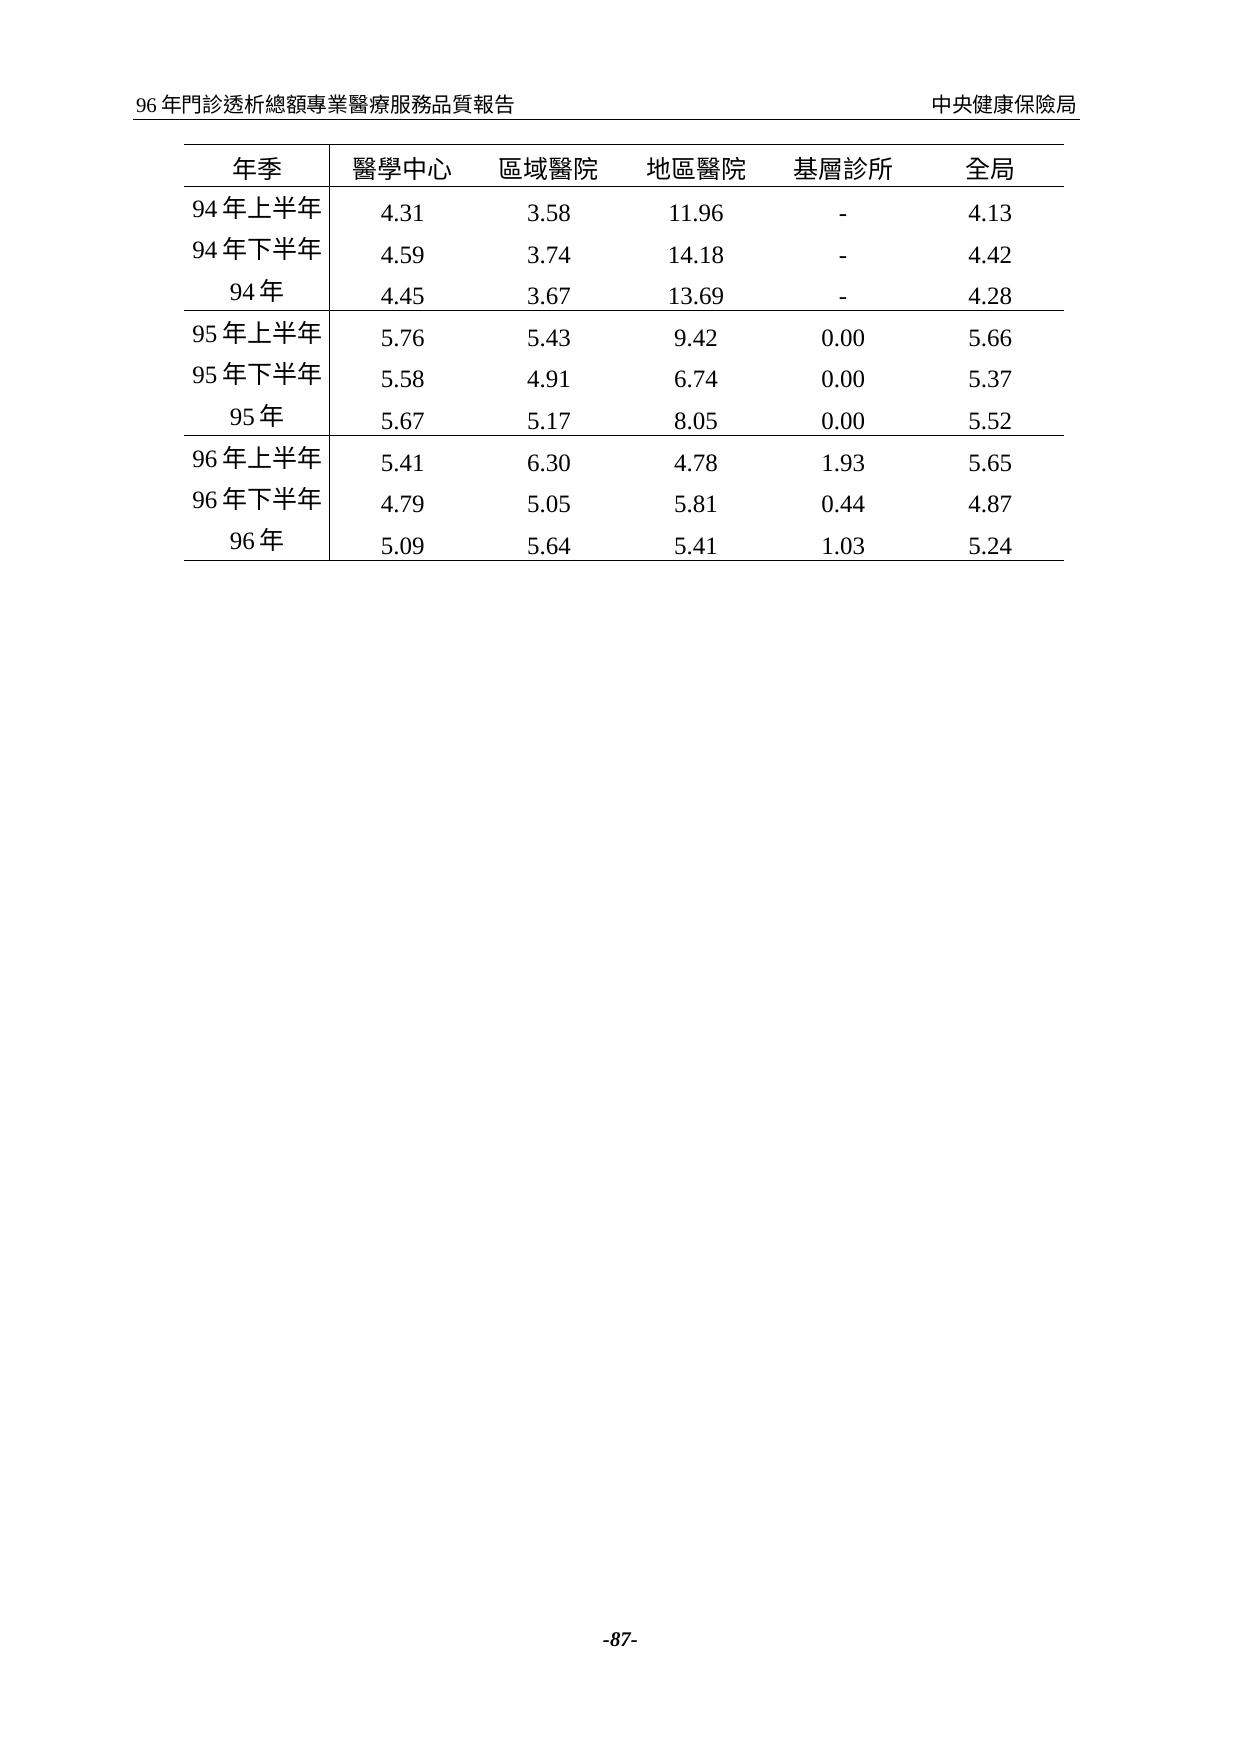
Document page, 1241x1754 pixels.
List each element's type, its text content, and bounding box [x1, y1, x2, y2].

table_cell 5.65 [916, 436, 1063, 476]
table_cell 8.05 [622, 393, 769, 435]
table_cell 1.93 [769, 436, 916, 476]
table_header 醫學中心 [330, 145, 475, 186]
table_cell 5.58 [330, 352, 475, 393]
table_cell 0.44 [769, 476, 916, 518]
table_cell 96年下半年 [184, 476, 329, 518]
table_cell 95年 [184, 393, 329, 435]
table_cell 5.66 [916, 311, 1063, 352]
table_cell 94年上半年 [184, 187, 329, 227]
table_cell 5.64 [475, 518, 622, 559]
table_cell 4.59 [330, 227, 475, 269]
table_cell 13.69 [622, 269, 769, 310]
table_cell 94年 [184, 269, 329, 310]
table_cell 4.87 [916, 476, 1063, 518]
table_cell 5.09 [330, 518, 475, 559]
table_cell 94年下半年 [184, 227, 329, 269]
table_cell 5.37 [916, 352, 1063, 393]
table_cell 5.81 [622, 476, 769, 518]
table_cell 4.45 [330, 269, 475, 310]
table_cell 96年上半年 [184, 436, 329, 476]
table_cell 3.74 [475, 227, 622, 269]
table_cell 11.96 [622, 187, 769, 227]
table_header 基層診所 [769, 145, 916, 186]
table_cell - [769, 269, 916, 310]
table_cell 9.42 [622, 311, 769, 352]
table_cell - [769, 227, 916, 269]
table_cell 4.13 [916, 187, 1063, 227]
table_cell 0.00 [769, 393, 916, 435]
table_cell 95年上半年 [184, 311, 329, 352]
table_cell 0.00 [769, 352, 916, 393]
table_cell 14.18 [622, 227, 769, 269]
table_cell 96年 [184, 518, 329, 559]
table_cell 3.58 [475, 187, 622, 227]
table_cell 4.28 [916, 269, 1063, 310]
table_cell 5.76 [330, 311, 475, 352]
table_cell 3.67 [475, 269, 622, 310]
table_cell 5.67 [330, 393, 475, 435]
table_cell 1.03 [769, 518, 916, 559]
table_cell 5.17 [475, 393, 622, 435]
table_cell - [769, 187, 916, 227]
table_cell 5.24 [916, 518, 1063, 559]
table_cell 6.74 [622, 352, 769, 393]
table_cell 95年下半年 [184, 352, 329, 393]
table_header 年季 [184, 145, 329, 186]
table_cell 5.52 [916, 393, 1063, 435]
table_cell 5.05 [475, 476, 622, 518]
table_cell 5.43 [475, 311, 622, 352]
table_cell 4.42 [916, 227, 1063, 269]
table_cell 4.78 [622, 436, 769, 476]
table_cell 6.30 [475, 436, 622, 476]
table_header 區域醫院 [475, 145, 622, 186]
table_cell 4.91 [475, 352, 622, 393]
table_header 地區醫院 [622, 145, 769, 186]
table_cell 4.79 [330, 476, 475, 518]
table_cell 5.41 [330, 436, 475, 476]
table_cell 0.00 [769, 311, 916, 352]
table_header 全局 [916, 145, 1063, 186]
table_cell 4.31 [330, 187, 475, 227]
table_cell 5.41 [622, 518, 769, 559]
